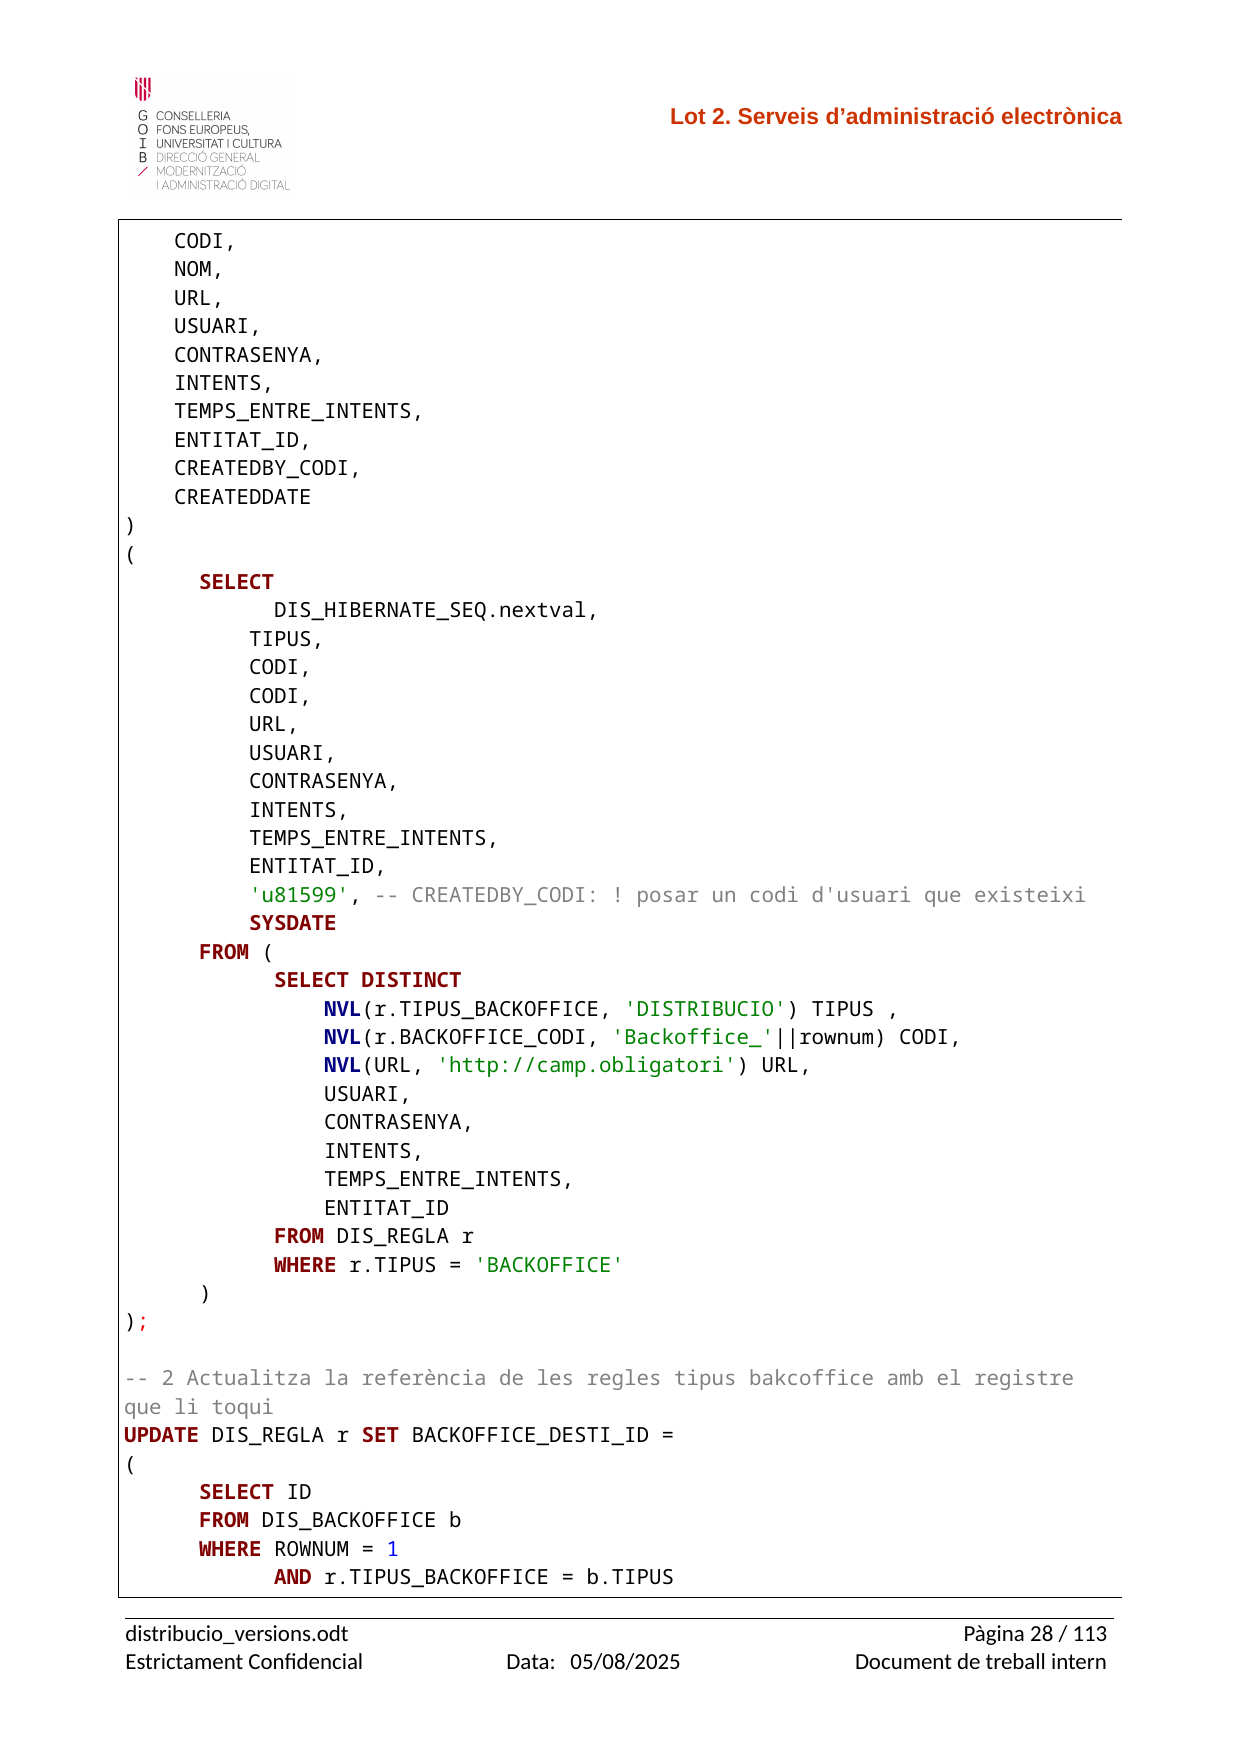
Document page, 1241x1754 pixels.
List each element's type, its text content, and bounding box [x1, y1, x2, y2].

picture [126, 70, 299, 197]
table_header CODI, NOM, URL, USUARI, CONTRASENYA, INTENTS, TEMPS_ENTRE_INTENTS, ENTITAT_ID, CREATEDBY_CODI, CREATEDDATE ) ( SELECT DIS_HIBERNATE_SEQ.nextval, TIPUS, CODI, CODI, URL, USUARI, CONTRASENYA, INTENTS, TEMPS_ENTRE_INTENTS, ENTITAT_ID, 'u81599', -- CREATEDBY_CODI: ! posar un codi d'usuari que existeixi SYSDATE FROM ( SELECT DISTINCT NVL(r.TIPUS_BACKOFFICE, 'DISTRIBUCIO') TIPUS , NVL(r.BACKOFFICE_CODI, 'Backoffice_'||rownum) CODI, NVL(URL, 'http://camp.obligatori') URL, USUARI, CONTRASENYA, INTENTS, TEMPS_ENTRE_INTENTS, ENTITAT_ID FROM DIS_REGLA r WHERE r.TIPUS = 'BACKOFFICE' ) ); -- 2 Actualitza la referència de les regles tipus bakcoffice amb el registre que li toqui UPDATE DIS_REGLA r SET BACKOFFICE_DESTI_ID = ( SELECT ID FROM DIS_BACKOFFICE b WHERE ROWNUM = 1 AND r.TIPUS_BACKOFFICE = b.TIPUS [119, 220, 1122, 1597]
